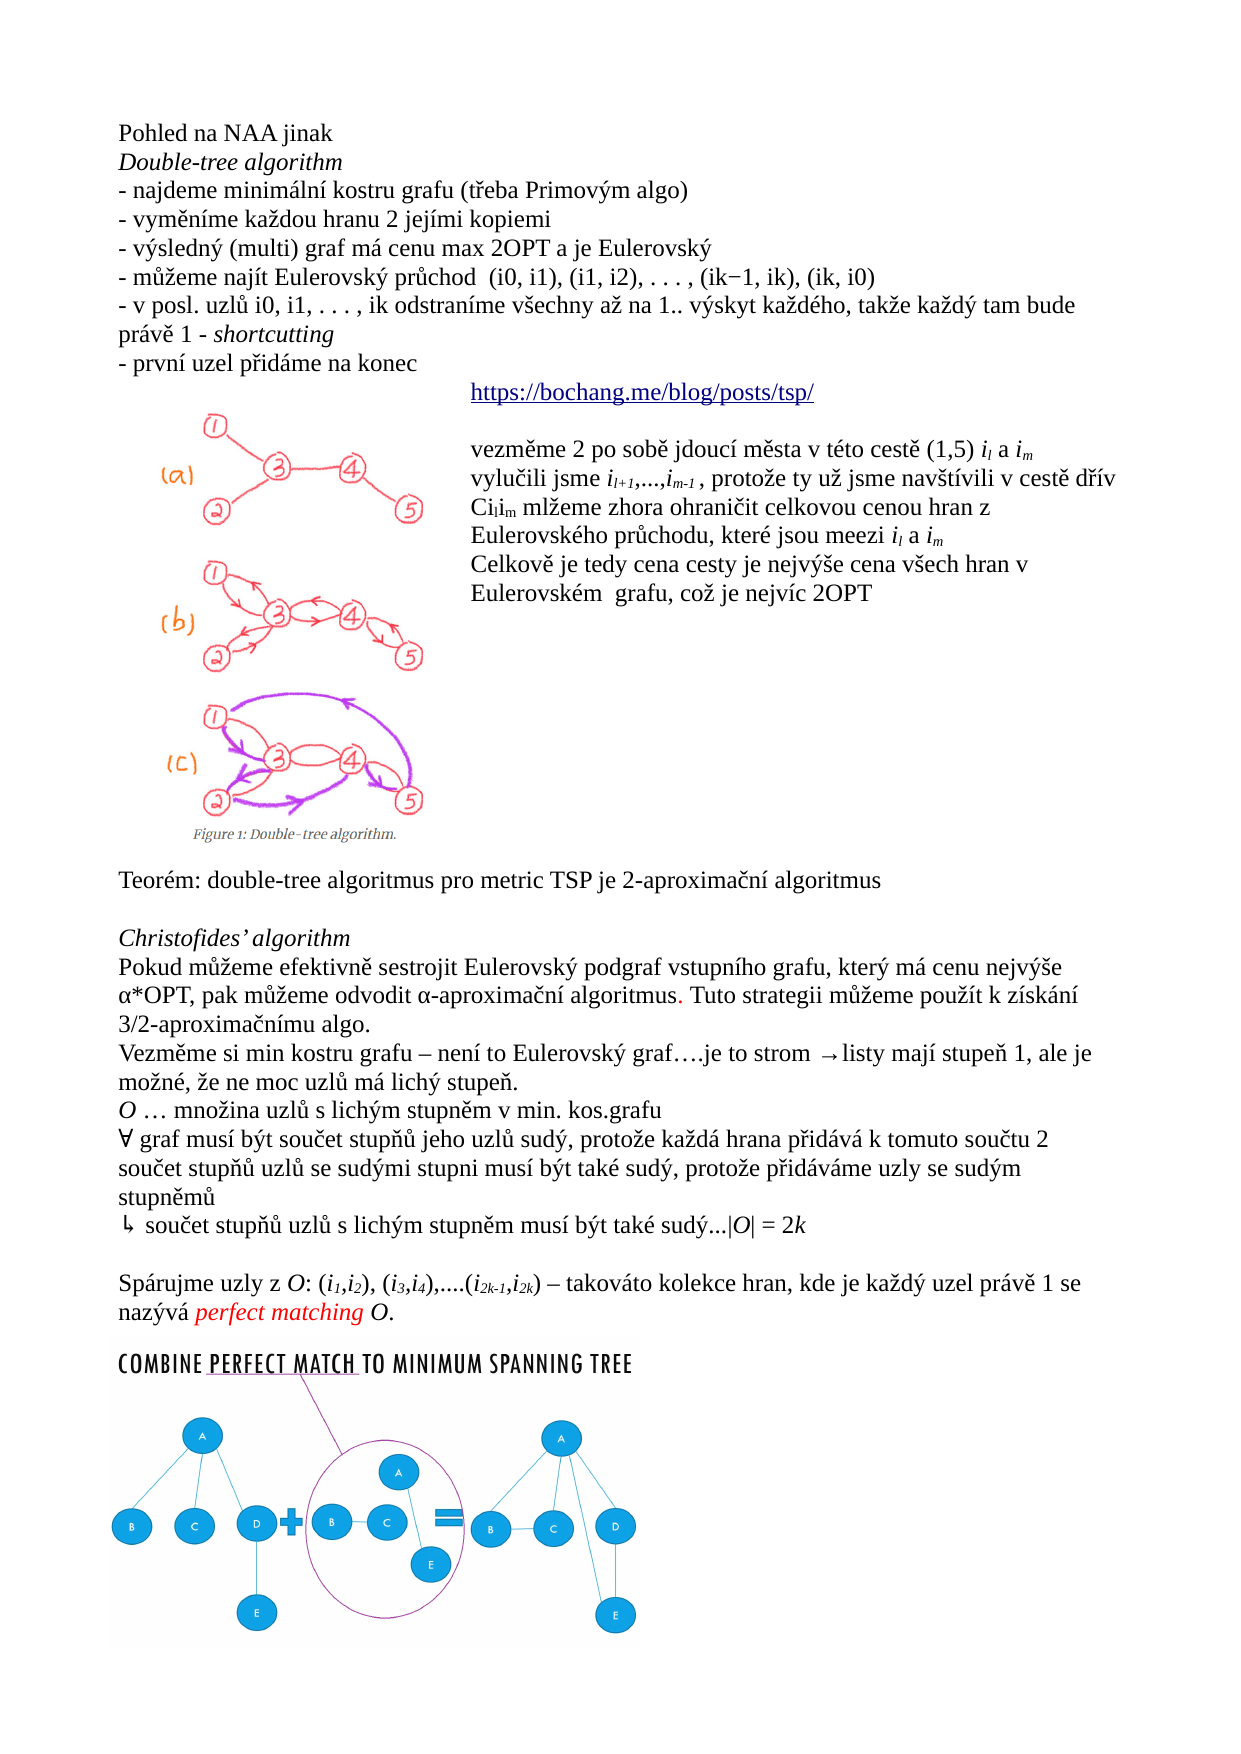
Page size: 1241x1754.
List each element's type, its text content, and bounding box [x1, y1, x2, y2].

text ∀ graf musí být součet stupňů jeho uzlů sudý, protože každá hrana přidává k tomuto součtu 2 [118, 1124, 1122, 1153]
text Cilim mlžeme zhora ohraničit celkovou cenou hran z Eulerovského průchodu, které jsou meezi il a im [471, 492, 1122, 549]
text Pokud můžeme efektivně sestrojit Eulerovský podgraf vstupního grafu, který má cenu nejvýše α*OPT, pak můžeme odvodit α-aproximační algoritmus. Tuto strategii můžeme použít k získání 3/2-aproximačnímu algo. [118, 952, 1122, 1038]
text - vyměníme každou hranu 2 jejími kopiemi [118, 204, 1122, 233]
picture [133, 395, 471, 851]
text Double-tree algorithm [118, 147, 1122, 176]
text Pohled na NAA jinak [118, 118, 1122, 147]
text O … množina uzlů s lichým stupněm v min. kos.grafu [118, 1096, 1122, 1124]
text vylučili jsme il+1,...,im-1 , protože ty už jsme navštívili v cestě dřív [471, 463, 1122, 492]
text - výsledný (multi) graf má cenu max 2OPT a je Eulerovský [118, 233, 1122, 262]
text Spárujme uzly z O: (i1,i2), (i3,i4),....(i2k-1,i2k) – takováto kolekce hran, kde je každý uzel právě 1 se nazývá perfect matching O. [118, 1268, 1122, 1326]
text Christofides’ algorithm [118, 923, 1122, 952]
text - první uzel přidáme na konec [118, 348, 1122, 377]
text Vezměme si min kostru grafu – není to Eulerovský graf….je to strom →listy mají stupeň 1, ale je možné, že ne moc uzlů má lichý stupeň. [118, 1038, 1122, 1096]
text vezměme 2 po sobě jdoucí města v této cestě (1,5) il a im [471, 434, 1122, 463]
text Celkově je tedy cena cesty je nejvýše cena všech hran v Eulerovském grafu, což je nejvíc 2OPT [471, 549, 1122, 607]
text - najdeme minimální kostru grafu (třeba Primovým algo) [118, 176, 1122, 204]
text ↳ součet stupňů uzlů s lichým stupněm musí být také sudý...|O| = 2k [118, 1211, 1122, 1239]
text https://bochang.me/blog/posts/tsp/ [118, 377, 1122, 406]
text - můžeme najít Eulerovský průchod (i0, i1), (i1, i2), . . . , (ik−1, ik), (ik, i0) [118, 262, 1122, 291]
text - v posl. uzlů i0, i1, . . . , ik odstraníme všechny až na 1.. výskyt každého, takže každý tam bude právě 1 - shortcutting [118, 291, 1122, 348]
text Teorém: double-tree algoritmus pro metric TSP je 2-aproximační algoritmus [118, 866, 1122, 894]
picture [109, 1336, 642, 1649]
text součet stupňů uzlů se sudými stupni musí být také sudý, protože přidáváme uzly se sudým stupněmů [118, 1153, 1122, 1211]
